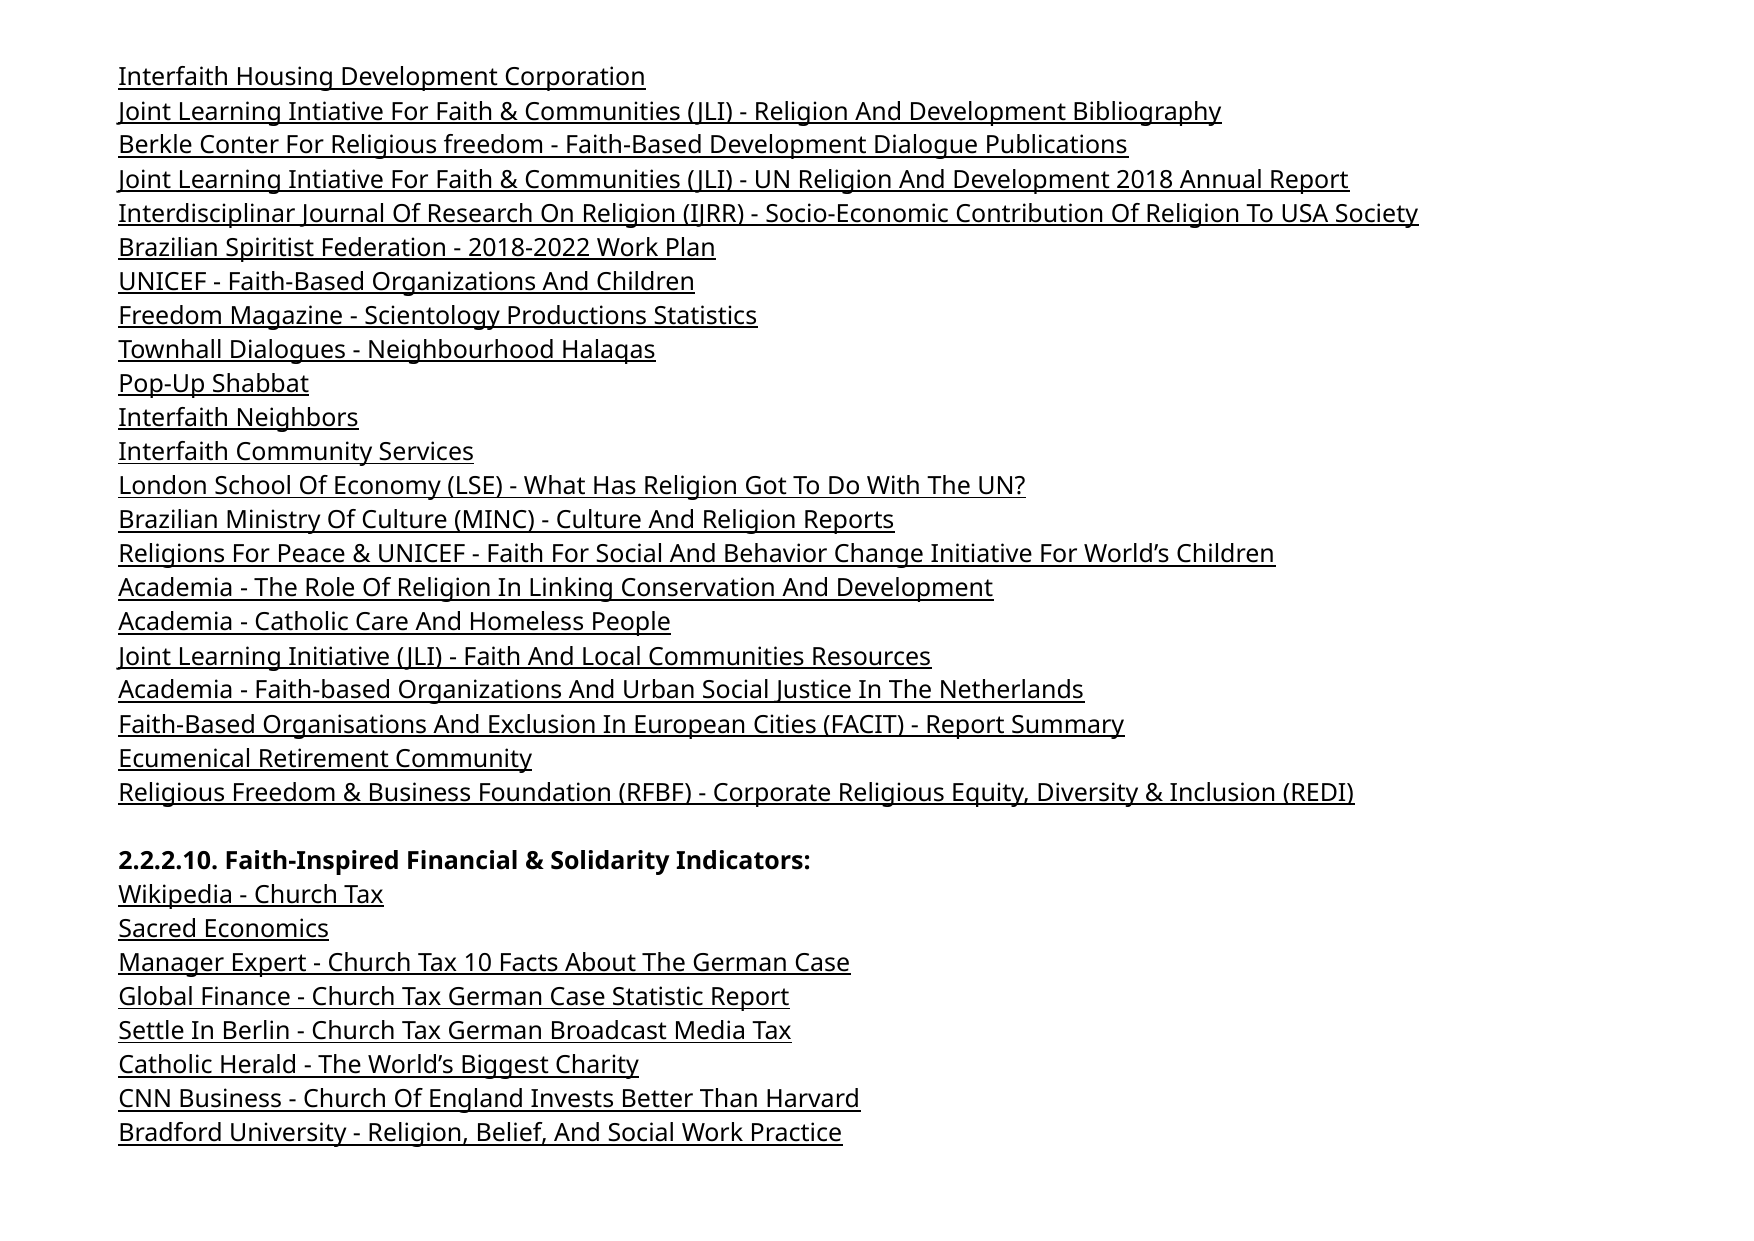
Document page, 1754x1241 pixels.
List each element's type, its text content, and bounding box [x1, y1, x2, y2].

subtitle Pop-Up Shabbat [118, 366, 1695, 400]
subtitle Wikipedia - Church Tax [118, 877, 1695, 911]
subtitle Academia - The Role Of Religion In Linking Conservation And Development [118, 570, 1695, 604]
subtitle Joint Learning Initiative (JLI) - Faith And Local Communities Resources [118, 638, 1695, 672]
subtitle Interdisciplinar Journal Of Research On Religion (IJRR) - Socio-Economic Contribution Of Religion To USA Society [118, 195, 1695, 229]
subtitle Joint Learning Intiative For Faith & Communities (JLI) - Religion And Development Bibliography [118, 93, 1695, 127]
subtitle Bradford University - Religion, Belief, And Social Work Practice [118, 1115, 1695, 1149]
subtitle 2.2.2.10. Faith-Inspired Financial & Solidarity Indicators: [118, 842, 1695, 877]
subtitle UNICEF - Faith-Based Organizations And Children [118, 263, 1695, 297]
subtitle Freedom Magazine - Scientology Productions Statistics [118, 297, 1695, 332]
subtitle Interfaith Housing Development Corporation [118, 59, 1695, 93]
subtitle Berkle Conter For Religious freedom - Faith-Based Development Dialogue Publications [118, 127, 1695, 161]
subtitle Interfaith Neighbors [118, 400, 1695, 434]
subtitle Brazilian Spiritist Federation - 2018-2022 Work Plan [118, 229, 1695, 263]
subtitle Faith-Based Organisations And Exclusion In European Cities (FACIT) - Report Summary [118, 706, 1695, 740]
subtitle London School Of Economy (LSE) - What Has Religion Got To Do With The UN? [118, 468, 1695, 502]
subtitle Townhall Dialogues - Neighbourhood Halaqas [118, 332, 1695, 366]
subtitle Religious Freedom & Business Foundation (RFBF) - Corporate Religious Equity, Diversity & Inclusion (REDI) [118, 774, 1695, 808]
subtitle Academia - Faith-based Organizations And Urban Social Justice In The Netherlands [118, 672, 1695, 706]
subtitle Interfaith Community Services [118, 434, 1695, 468]
subtitle Settle In Berlin - Church Tax German Broadcast Media Tax [118, 1013, 1695, 1047]
subtitle Ecumenical Retirement Community [118, 740, 1695, 774]
subtitle Academia - Catholic Care And Homeless People [118, 604, 1695, 638]
subtitle CNN Business - Church Of England Invests Better Than Harvard [118, 1081, 1695, 1115]
subtitle Manager Expert - Church Tax 10 Facts About The German Case [118, 945, 1695, 979]
subtitle Religions For Peace & UNICEF - Faith For Social And Behavior Change Initiative For World’s Children [118, 536, 1695, 570]
subtitle Global Finance - Church Tax German Case Statistic Report [118, 979, 1695, 1013]
subtitle Brazilian Ministry Of Culture (MINC) - Culture And Religion Reports [118, 502, 1695, 536]
subtitle Catholic Herald - The World’s Biggest Charity [118, 1047, 1695, 1081]
subtitle Joint Learning Intiative For Faith & Communities (JLI) - UN Religion And Development 2018 Annual Report [118, 161, 1695, 195]
subtitle Sacred Economics [118, 911, 1695, 945]
